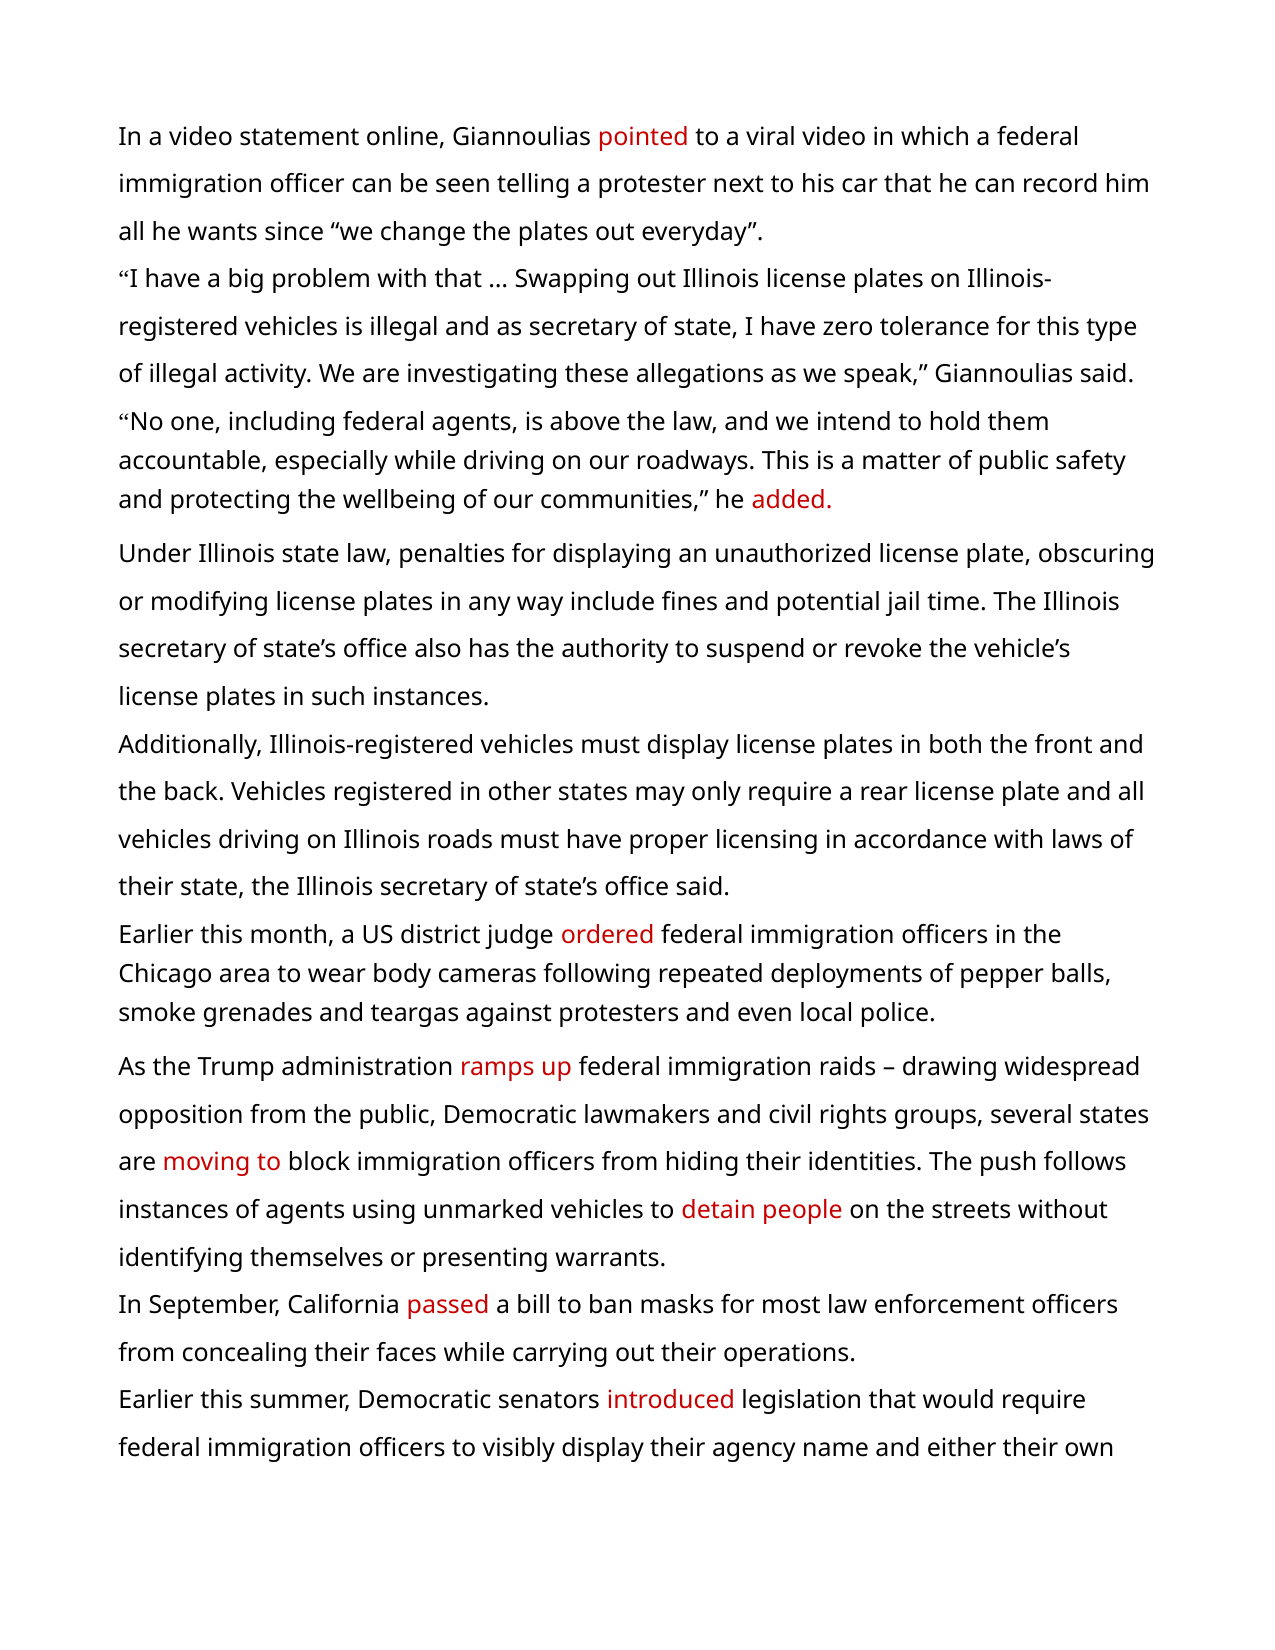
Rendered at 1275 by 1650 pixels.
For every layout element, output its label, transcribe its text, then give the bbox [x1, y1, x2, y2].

text Under Illinois state law, penalties for displaying an unauthorized license plate, obscuring or modifying license plates in any way include fines and potential jail time. The Illinois secretary of state’s office also has the authority to suspend or revoke the vehicle’s license plates in such instances. [118, 536, 1157, 713]
text Earlier this summer, Democratic senators introduced legislation that would require federal immigration officers to visibly display their agency name and either their own [118, 1382, 1157, 1464]
text “I have a big problem with that … Swapping out Illinois license plates on Illinois-registered vehicles is illegal and as secretary of state, I have zero tolerance for this type of illegal activity. We are investigating these allegations as we speak,” Giannoulias said. [118, 261, 1157, 390]
text Earlier this month, a US district judge ordered federal immigration officers in the Chicago area to wear body cameras following repeated deployments of pepper balls, smoke grenades and teargas against protesters and even local police. [118, 917, 1157, 1029]
text In September, California passed a bill to ban masks for most law enforcement officers from concealing their faces while carrying out their operations. [118, 1287, 1157, 1368]
text “No one, including federal agents, is above the law, and we intend to hold them accountable, especially while driving on our roadways. This is a matter of public safety and protecting the wellbeing of our communities,” he added. [118, 404, 1157, 516]
text Additionally, Illinois-registered vehicles must display license plates in both the front and the back. Vehicles registered in other states may only require a rear license plate and all vehicles driving on Illinois roads must have proper licensing in accordance with laws of their state, the Illinois secretary of state’s office said. [118, 726, 1157, 903]
text As the Trump administration ramps up federal immigration raids – drawing widespread opposition from the public, Democratic lawmakers and civil rights groups, several states are moving to block immigration officers from hiding their identities. The push follows instances of agents using unmarked vehicles to detain people on the streets without identifying themselves or presenting warrants. [118, 1049, 1157, 1273]
text In a video statement online, Giannoulias pointed to a viral video in which a federal immigration officer can be seen telling a protester next to his car that he can record him all he wants since “we change the plates out everyday”. [118, 118, 1157, 247]
